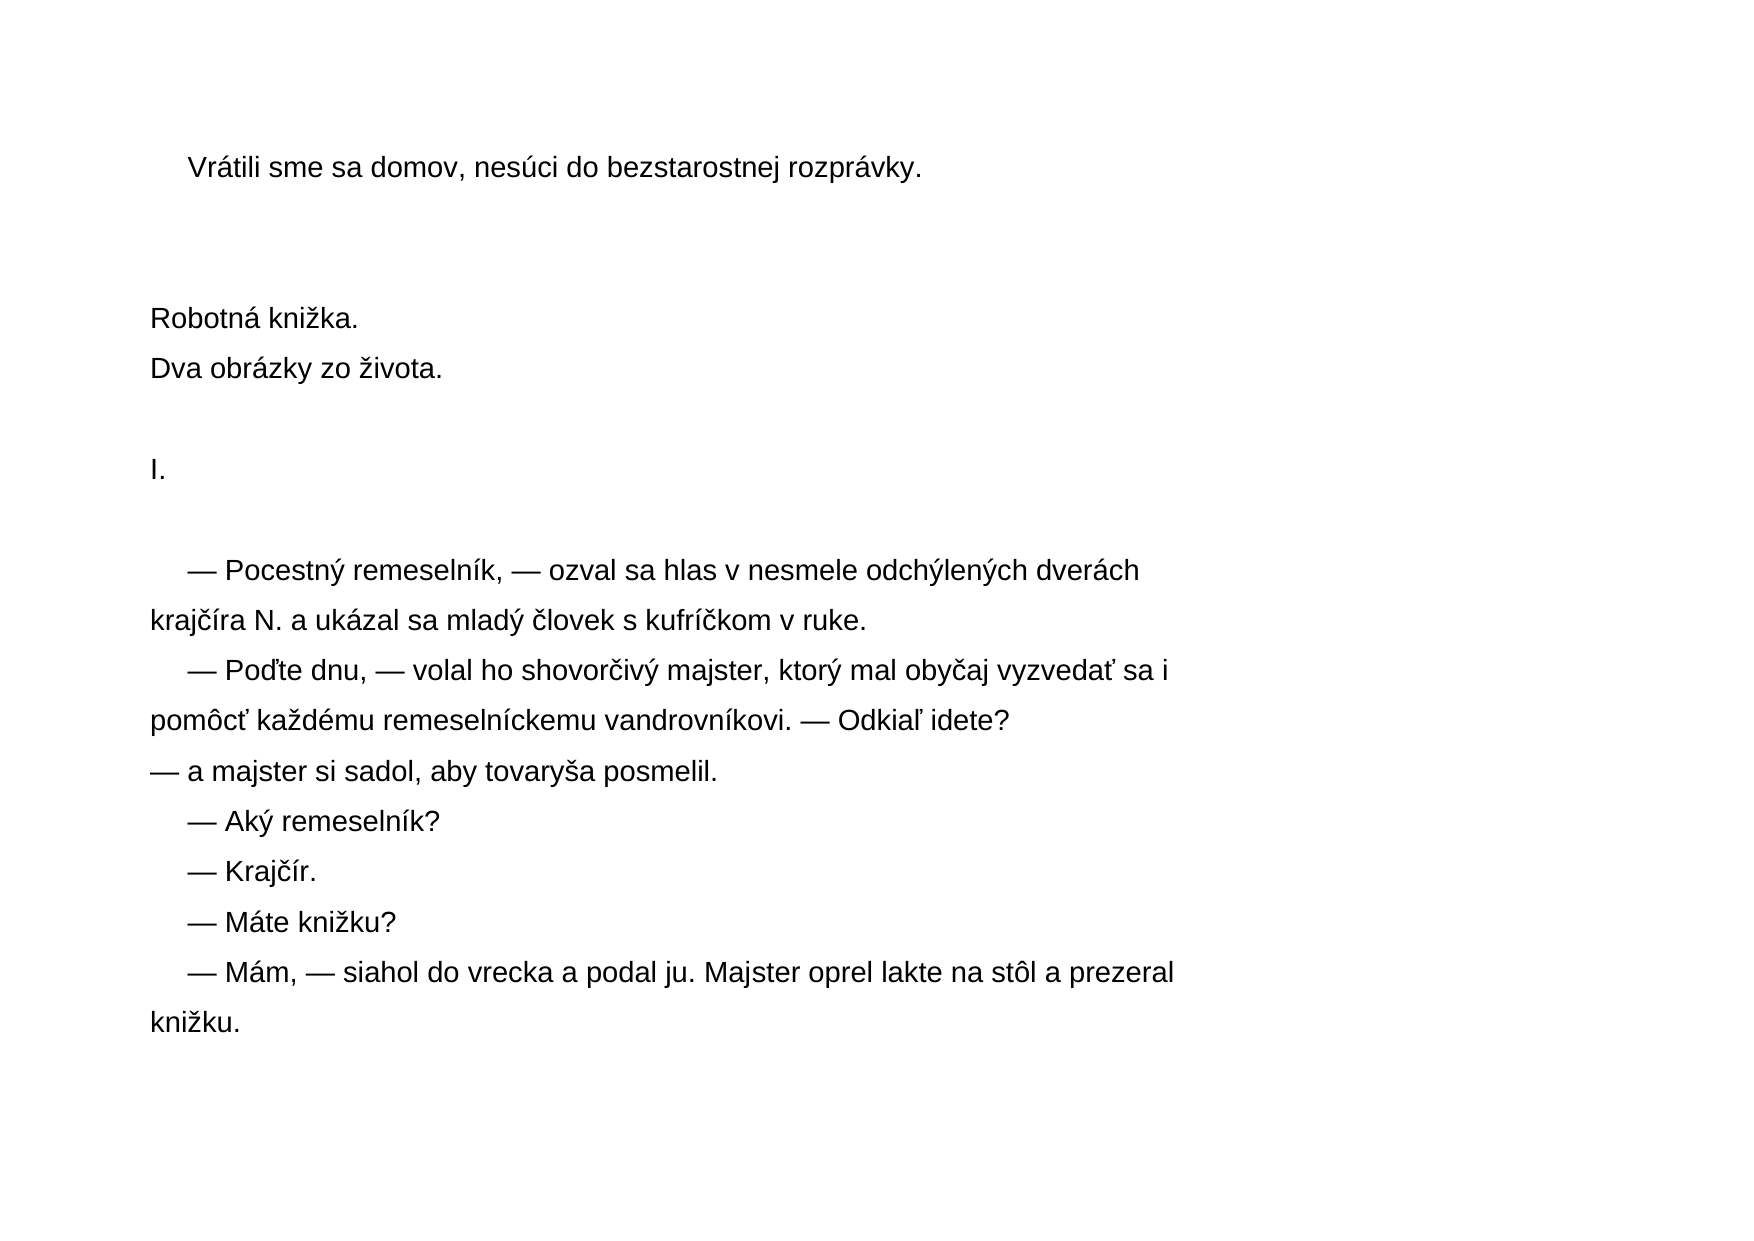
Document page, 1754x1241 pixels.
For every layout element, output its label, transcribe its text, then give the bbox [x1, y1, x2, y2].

text — Mám, — siahol do vrecka a podal ju. Maj­ster oprel lakte na stôl a prezeral knižku. [150, 955, 1242, 1039]
subtitle Robotná knižka. [150, 301, 1242, 334]
text — Máte knižku? [150, 905, 1242, 938]
subtitle I. [150, 452, 1242, 485]
text Dva obrázky zo života. [150, 351, 1242, 385]
text — Krajčír. [150, 854, 1242, 888]
text — Poďte dnu, — volal ho shovorčivý majster, ktorý mal obyčaj vyzvedať sa i pomôcť každému remeselníckemu vandrovníkovi. — Odkiaľ idete? [150, 653, 1242, 737]
text Vrátili sme sa domov, nesúci do bezstarostnej rozprávky. [150, 150, 1242, 183]
text — Pocestný remeselník, — ozval sa hlas v nesmele odchýlených dverách krajčíra N. a ukázal sa mladý človek s kufríčkom v ruke. [150, 552, 1242, 636]
text — Aký remeselník? [150, 804, 1242, 838]
text — a majster si sadol, aby tovaryša posmelil. [150, 754, 1242, 787]
